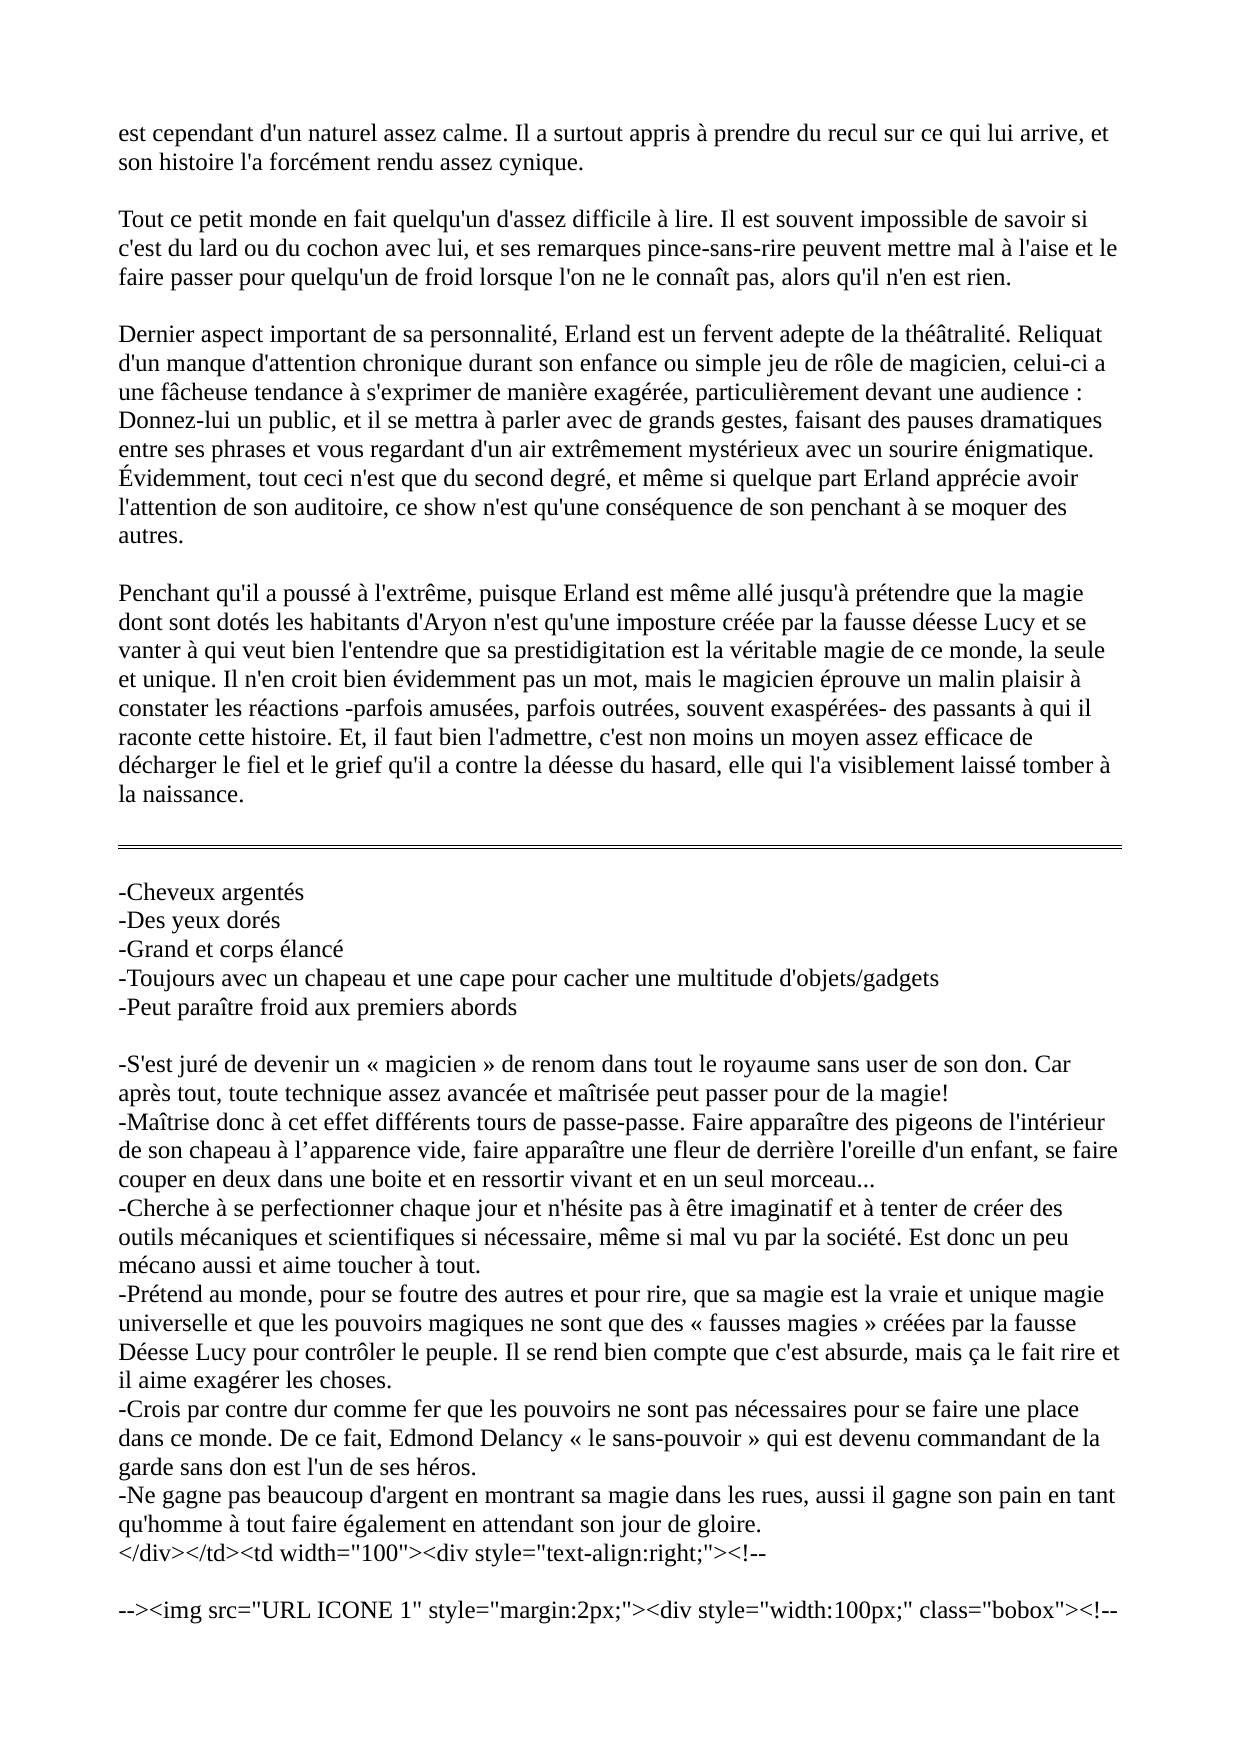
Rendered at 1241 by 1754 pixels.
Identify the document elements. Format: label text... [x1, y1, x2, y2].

text Tout ce petit monde en fait quelqu'un d'assez difficile à lire. Il est souvent impossible de savoir si c'est du lard ou du cochon avec lui, et ses remarques pince-sans-rire peuvent mettre mal à l'aise et le faire passer pour quelqu'un de froid lorsque l'on ne le connaît pas, alors qu'il n'en est rien. [118, 204, 1122, 291]
text Penchant qu'il a poussé à l'extrême, puisque Erland est même allé jusqu'à prétendre que la magie dont sont dotés les habitants d'Aryon n'est qu'une imposture créée par la fausse déesse Lucy et se vanter à qui veut bien l'entendre que sa prestidigitation est la véritable magie de ce monde, la seule et unique. Il n'en croit bien évidemment pas un mot, mais le magicien éprouve un malin plaisir à constater les réactions -parfois amusées, parfois outrées, souvent exaspérées- des passants à qui il raconte cette histoire. Et, il faut bien l'admettre, c'est non moins un moyen assez efficace de décharger le fiel et le grief qu'il a contre la déesse du hasard, elle qui l'a visiblement laissé tomber à la naissance. [118, 578, 1122, 808]
text Dernier aspect important de sa personnalité, Erland est un fervent adepte de la théâtralité. Reliquat d'un manque d'attention chronique durant son enfance ou simple jeu de rôle de magicien, celui-ci a une fâcheuse tendance à s'exprimer de manière exagérée, particulièrement devant une audience : Donnez-lui un public, et il se mettra à parler avec de grands gestes, faisant des pauses dramatiques entre ses phrases et vous regardant d'un air extrêmement mystérieux avec un sourire énigmatique. Évidemment, tout ceci n'est que du second degré, et même si quelque part Erland apprécie avoir l'attention de son auditoire, ce show n'est qu'une conséquence de son penchant à se moquer des autres. [118, 319, 1122, 549]
text </div></td><td width="100"><div style="text-align:right;"><!-- --><img src="URL ICONE 1" style="margin:2px;"><div style="width:100px;" class="bobox"><!-- [118, 1538, 1122, 1624]
text est cependant d'un naturel assez calme. Il a surtout appris à prendre du recul sur ce qui lui arrive, et son histoire l'a forcément rendu assez cynique. [118, 118, 1122, 176]
text -Cheveux argentés -Des yeux dorés -Grand et corps élancé -Toujours avec un chapeau et une cape pour cacher une multitude d'objets/gadgets -Peut paraître froid aux premiers abords -S'est juré de devenir un « magicien » de renom dans tout le royaume sans user de son don. Car après tout, toute technique assez avancée et maîtrisée peut passer pour de la magie! -Maîtrise donc à cet effet différents tours de passe-passe. Faire apparaître des pigeons de l'intérieur de son chapeau à l’apparence vide, faire apparaître une fleur de derrière l'oreille d'un enfant, se faire couper en deux dans une boite et en ressortir vivant et en un seul morceau... -Cherche à se perfectionner chaque jour et n'hésite pas à être imaginatif et à tenter de créer des outils mécaniques et scientifiques si nécessaire, même si mal vu par la société. Est donc un peu mécano aussi et aime toucher à tout. -Prétend au monde, pour se foutre des autres et pour rire, que sa magie est la vraie et unique magie universelle et que les pouvoirs magiques ne sont que des « fausses magies » créées par la fausse Déesse Lucy pour contrôler le peuple. Il se rend bien compte que c'est absurde, mais ça le fait rire et il aime exagérer les choses. -Crois par contre dur comme fer que les pouvoirs ne sont pas nécessaires pour se faire une place dans ce monde. De ce fait, Edmond Delancy « le sans-pouvoir » qui est devenu commandant de la garde sans don est l'un de ses héros. -Ne gagne pas beaucoup d'argent en montrant sa magie dans les rues, aussi il gagne son pain en tant qu'homme à tout faire également en attendant son jour de gloire. [118, 877, 1122, 1538]
